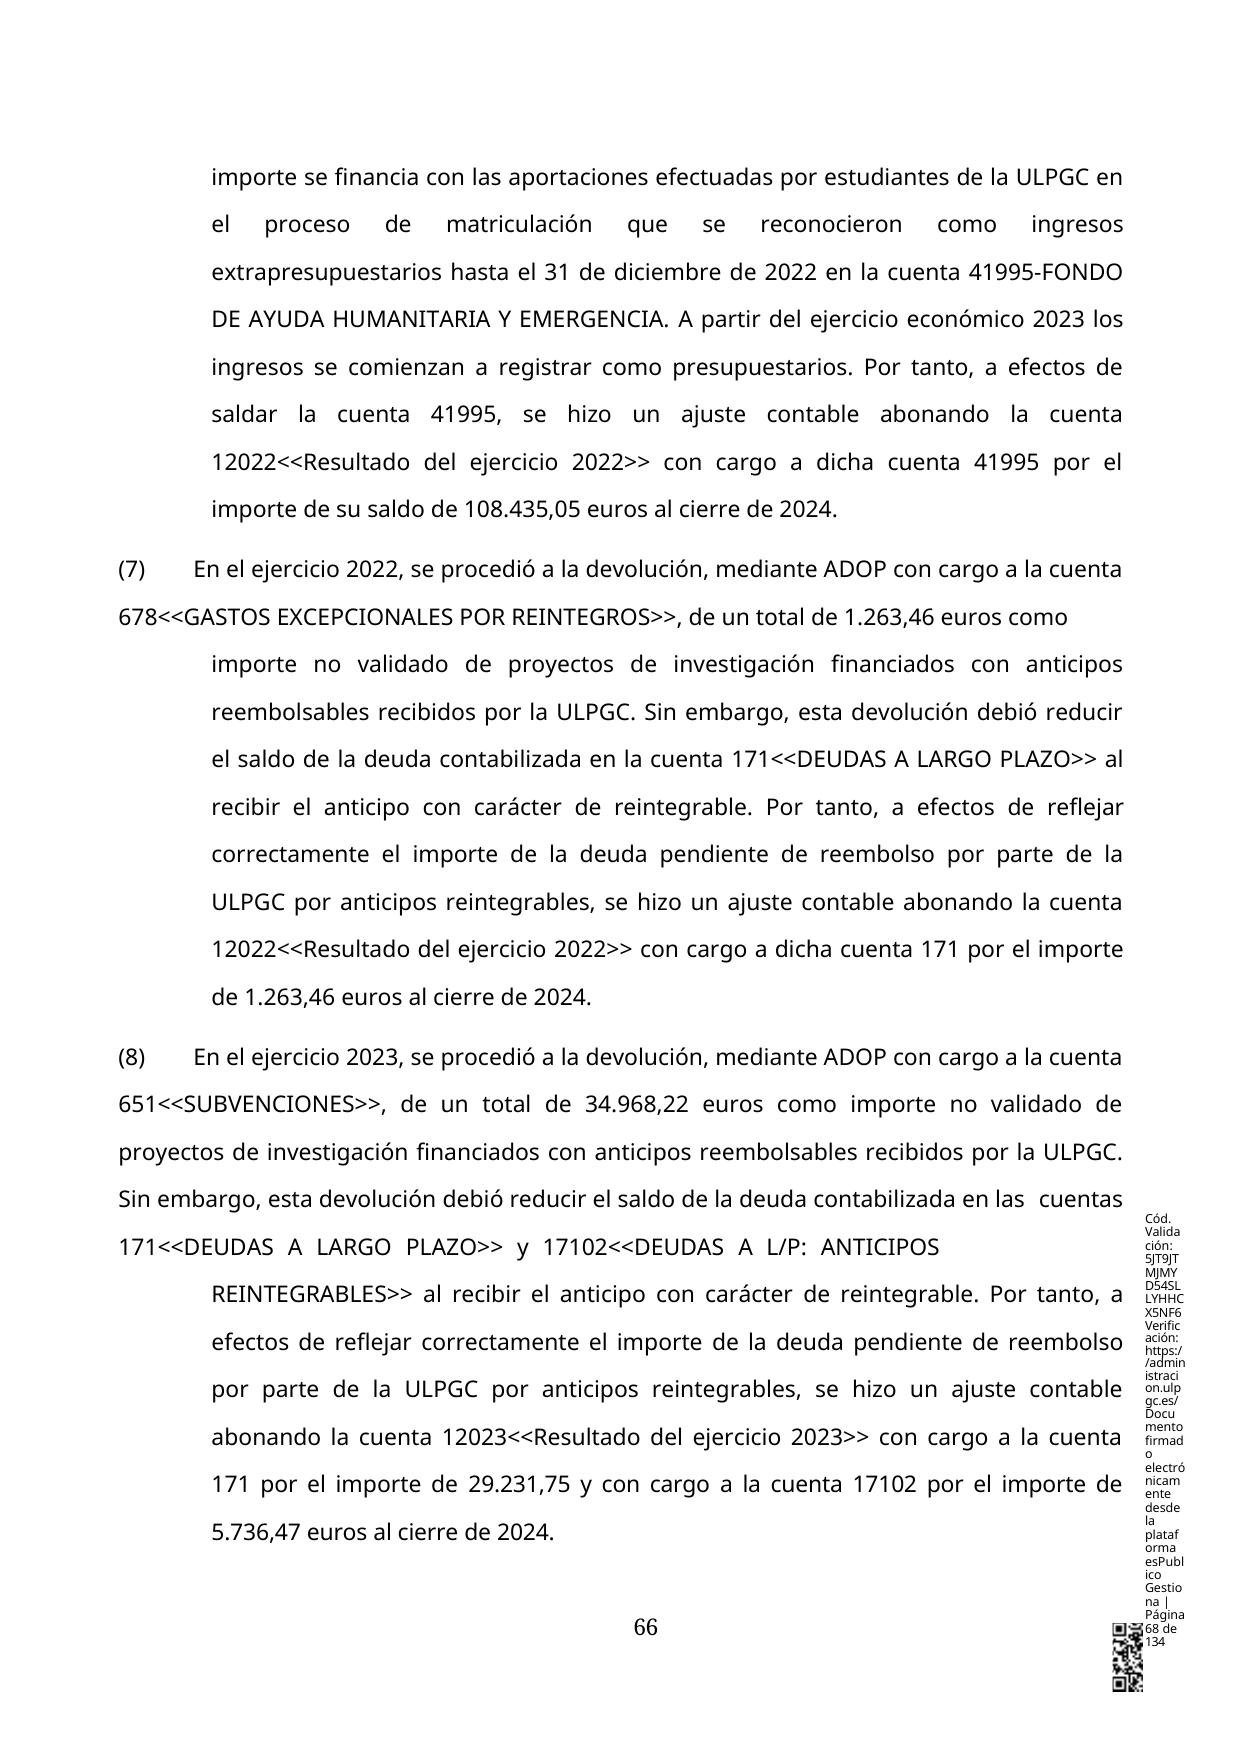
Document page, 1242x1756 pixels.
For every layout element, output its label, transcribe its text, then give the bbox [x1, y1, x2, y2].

text importe no validado de proyectos de investigación financiados con anticipos reembolsables recibidos por la ULPGC. Sin embargo, esta devolución debió reducir el saldo de la deuda contabilizada en la cuenta 171<<DEUDAS A LARGO PLAZO>> al recibir el anticipo con carácter de reintegrable. Por tanto, a efectos de reflejar correctamente el importe de la deuda pendiente de reembolso por parte de la ULPGC por anticipos reintegrables, se hizo un ajuste contable abonando la cuenta 12022<<Resultado del ejercicio 2022>> con cargo a dicha cuenta 171 por el importe de 1.263,46 euros al cierre de 2024. [211, 648, 1124, 1012]
list Cód. Validación: 5JT9JTMJMYD54SLLYHHCX5NF6 [1145, 1212, 1186, 1320]
list Verificación: https://administracion.ulpgc.es/ [1145, 1320, 1186, 1407]
list [1143, 1211, 1186, 1755]
list Documento firmado electrónicamente desde la plataforma esPublico Gestiona | Página 68 de 134 [1145, 1407, 1186, 1649]
text REINTEGRABLES>> al recibir el anticipo con carácter de reintegrable. Por tanto, a efectos de reflejar correctamente el importe de la deuda pendiente de reembolso por parte de la ULPGC por anticipos reintegrables, se hizo un ajuste contable abonando la cuenta 12023<<Resultado del ejercicio 2023>> con cargo a la cuenta 171 por el importe de 29.231,75 y con cargo a la cuenta 17102 por el importe de 5.736,47 euros al cierre de 2024. [211, 1278, 1124, 1547]
text importe se financia con las aportaciones efectuadas por estudiantes de la ULPGC en el proceso de matriculación que se reconocieron como ingresos extrapresupuestarios hasta el 31 de diciembre de 2022 en la cuenta 41995-FONDO DE AYUDA HUMANITARIA Y EMERGENCIA. A partir del ejercicio económico 2023 los ingresos se comienzan a registrar como presupuestarios. Por tanto, a efectos de saldar la cuenta 41995, se hizo un ajuste contable abonando la cuenta 12022<<Resultado del ejercicio 2022>> con cargo a dicha cuenta 41995 por el importe de su saldo de 108.435,05 euros al cierre de 2024. [211, 160, 1124, 524]
list En el ejercicio 2022, se procedió a la devolución, mediante ADOP con cargo a la cuenta 678<<GASTOS EXCEPCIONALES POR REINTEGROS>>, de un total de 1.263,46 euros como [118, 553, 1124, 632]
list En el ejercicio 2023, se procedió a la devolución, mediante ADOP con cargo a la cuenta 651<<SUBVENCIONES>>, de un total de 34.968,22 euros como importe no validado de proyectos de investigación financiados con anticipos reembolsables recibidos por la ULPGC. Sin embargo, esta devolución debió reducir el saldo de la deuda contabilizada en las cuentas 171<<DEUDAS A LARGO PLAZO>> y 17102<<DEUDAS A L/P: ANTICIPOS [118, 1041, 1124, 1262]
